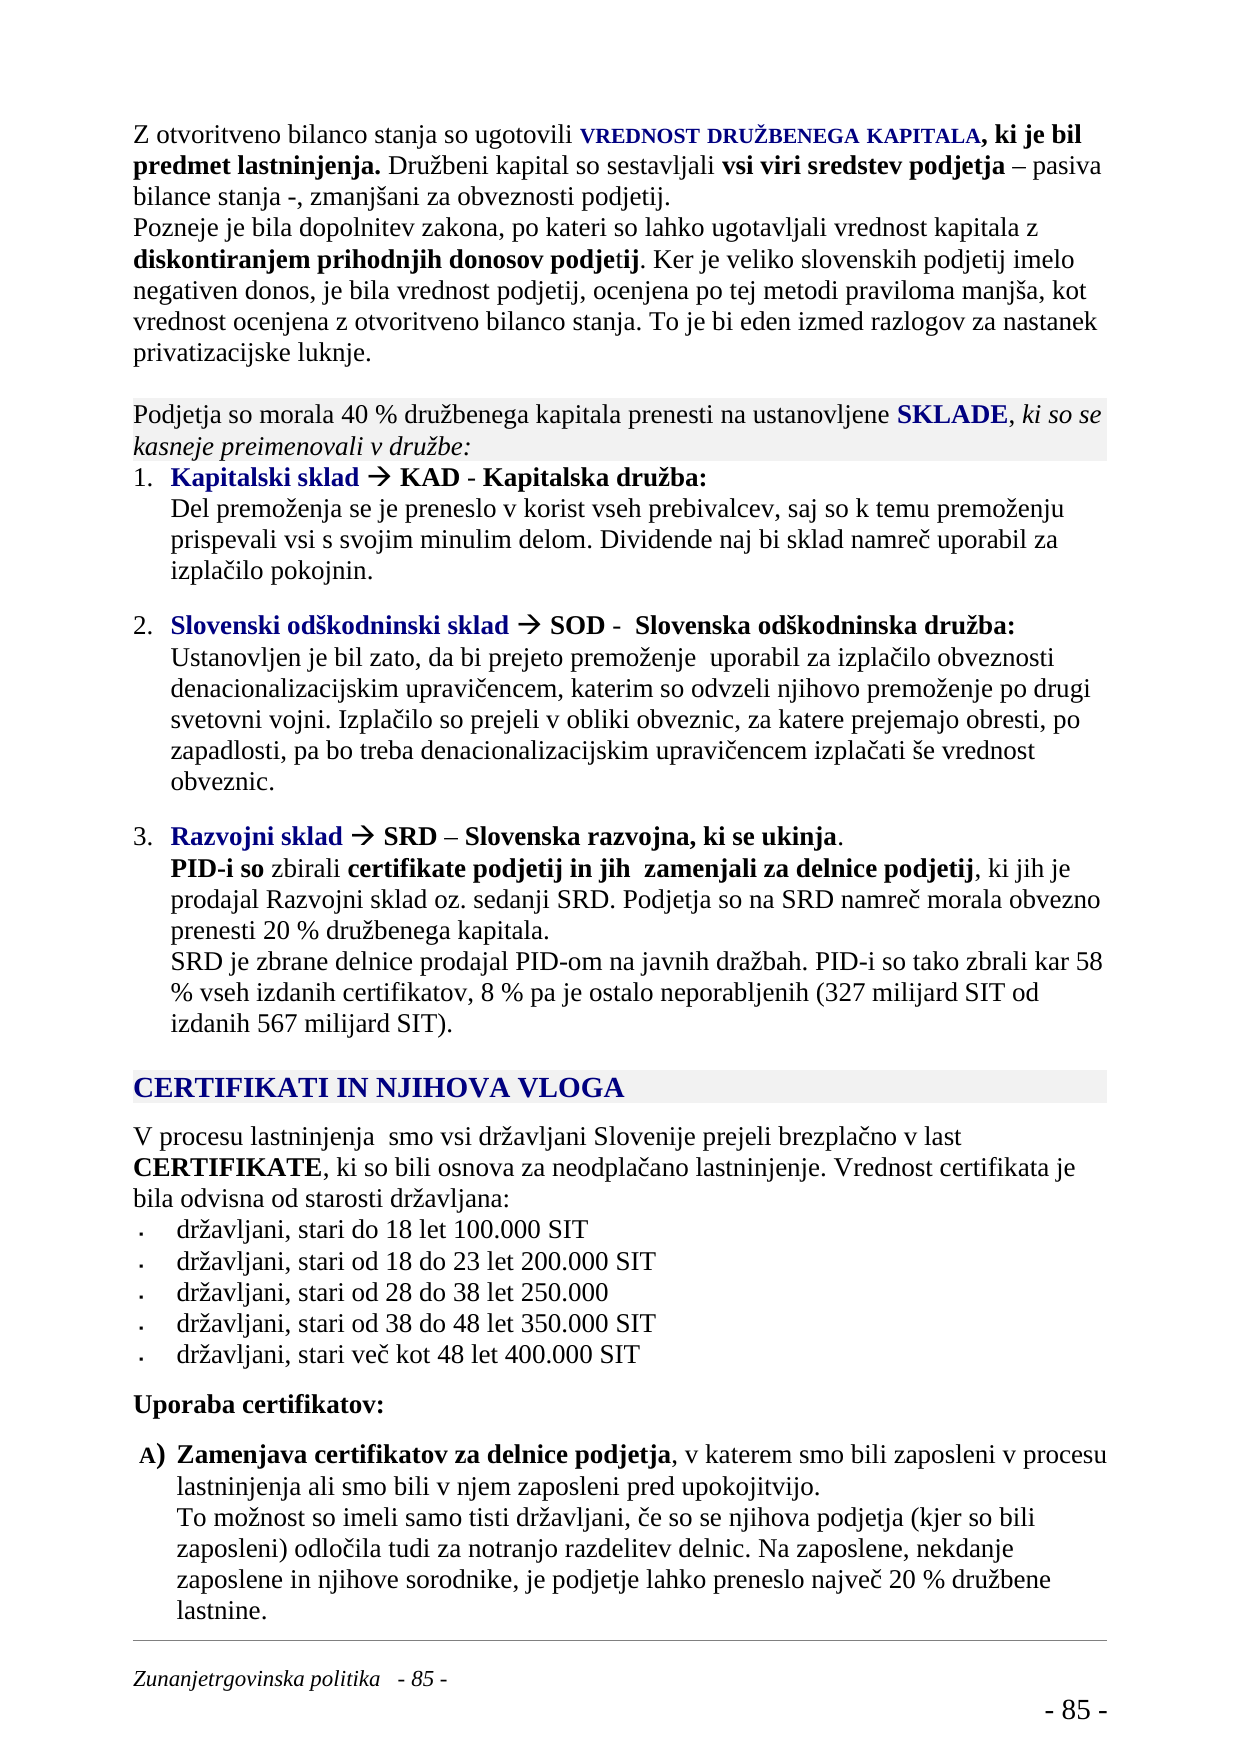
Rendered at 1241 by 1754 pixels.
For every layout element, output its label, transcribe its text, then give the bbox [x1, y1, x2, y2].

list državljani, stari od 38 do 48 let 350.000 SIT [139, 1307, 1107, 1338]
list Zamenjava certifikatov za delnice podjetja, v katerem smo bili zaposleni v procesu lastninjenja ali smo bili v njem zaposleni pred upokojitvijo. [139, 1436, 1107, 1501]
text V procesu lastninjenja smo vsi državljani Slovenije prejeli brezplačno v last CERTIFIKATE, ki so bili osnova za neodplačano lastninjenje. Vrednost certifikata je bila odvisna od starosti državljana: [133, 1120, 1107, 1213]
text Pozneje je bila dopolnitev zakona, po kateri so lahko ugotavljali vrednost kapitala z diskontiranjem prihodnjih donosov podjetij. Ker je veliko slovenskih podjetij imelo negativen donos, je bila vrednost podjetij, ocenjena po tej metodi praviloma manjša, kot vrednost ocenjena z otvoritveno bilanco stanja. To je bi eden izmed razlogov za nastanek privatizacijske luknje. [133, 212, 1107, 367]
list Razvojni sklad  SRD – Slovenska razvojna, ki se ukinja. [133, 821, 1107, 852]
text CERTIFIKATI IN NJIHOVA VLOGA [133, 1070, 1107, 1103]
text Ustanovljen je bil zato, da bi prejeto premoženje uporabil za izplačilo obveznosti denacionalizacijskim upravičencem, katerim so odvzeli njihovo premoženje po drugi svetovni vojni. Izplačilo so prejeli v obliki obveznic, za katere prejemajo obresti, po zapadlosti, pa bo treba denacionalizacijskim upravičencem izplačati še vrednost obveznic. [170, 641, 1107, 796]
text Del premoženja se je preneslo v korist vseh prebivalcev, saj so k temu premoženju prispevali vsi s svojim minulim delom. Dividende naj bi sklad namreč uporabil za izplačilo pokojnin. [170, 492, 1107, 585]
list Kapitalski sklad  KAD - Kapitalska družba: [133, 461, 1107, 492]
text SRD je zbrane delnice prodajal PID-om na javnih dražbah. PID-i so tako zbrali kar 58 % vseh izdanih certifikatov, 8 % pa je ostalo neporabljenih (327 milijard SIT od izdanih 567 milijard SIT). [170, 945, 1107, 1039]
text Uporaba certifikatov: [133, 1388, 1107, 1419]
list državljani, stari več kot 48 let 400.000 SIT [139, 1338, 1107, 1369]
text To možnost so imeli samo tisti državljani, če so se njihova podjetja (kjer so bili zaposleni) odločila tudi za notranjo razdelitev delnic. Na zaposlene, nekdanje zaposlene in njihove sorodnike, je podjetje lahko preneslo največ 20 % družbene lastnine. [176, 1501, 1107, 1626]
list državljani, stari do 18 let 100.000 SIT [139, 1213, 1107, 1245]
list državljani, stari od 28 do 38 let 250.000 [139, 1276, 1107, 1307]
list Slovenski odškodninski sklad  SOD - Slovenska odškodninska družba: [133, 609, 1107, 641]
text Podjetja so morala 40 % družbenega kapitala prenesti na ustanovljene SKLADE, ki so se kasneje preimenovali v družbe: [133, 398, 1107, 461]
list državljani, stari od 18 do 23 let 200.000 SIT [139, 1245, 1107, 1276]
text PID-i so zbirali certifikate podjetij in jih zamenjali za delnice podjetij, ki jih je prodajal Razvojni sklad oz. sedanji SRD. Podjetja so na SRD namreč morala obvezno prenesti 20 % družbenega kapitala. [170, 852, 1107, 945]
text Z otvoritveno bilanco stanja so ugotovili vrednost družbenega kapitala, ki je bil predmet lastninjenja. Družbeni kapital so sestavljali vsi viri sredstev podjetja – pasiva bilance stanja -, zmanjšani za obveznosti podjetij. [133, 118, 1107, 212]
